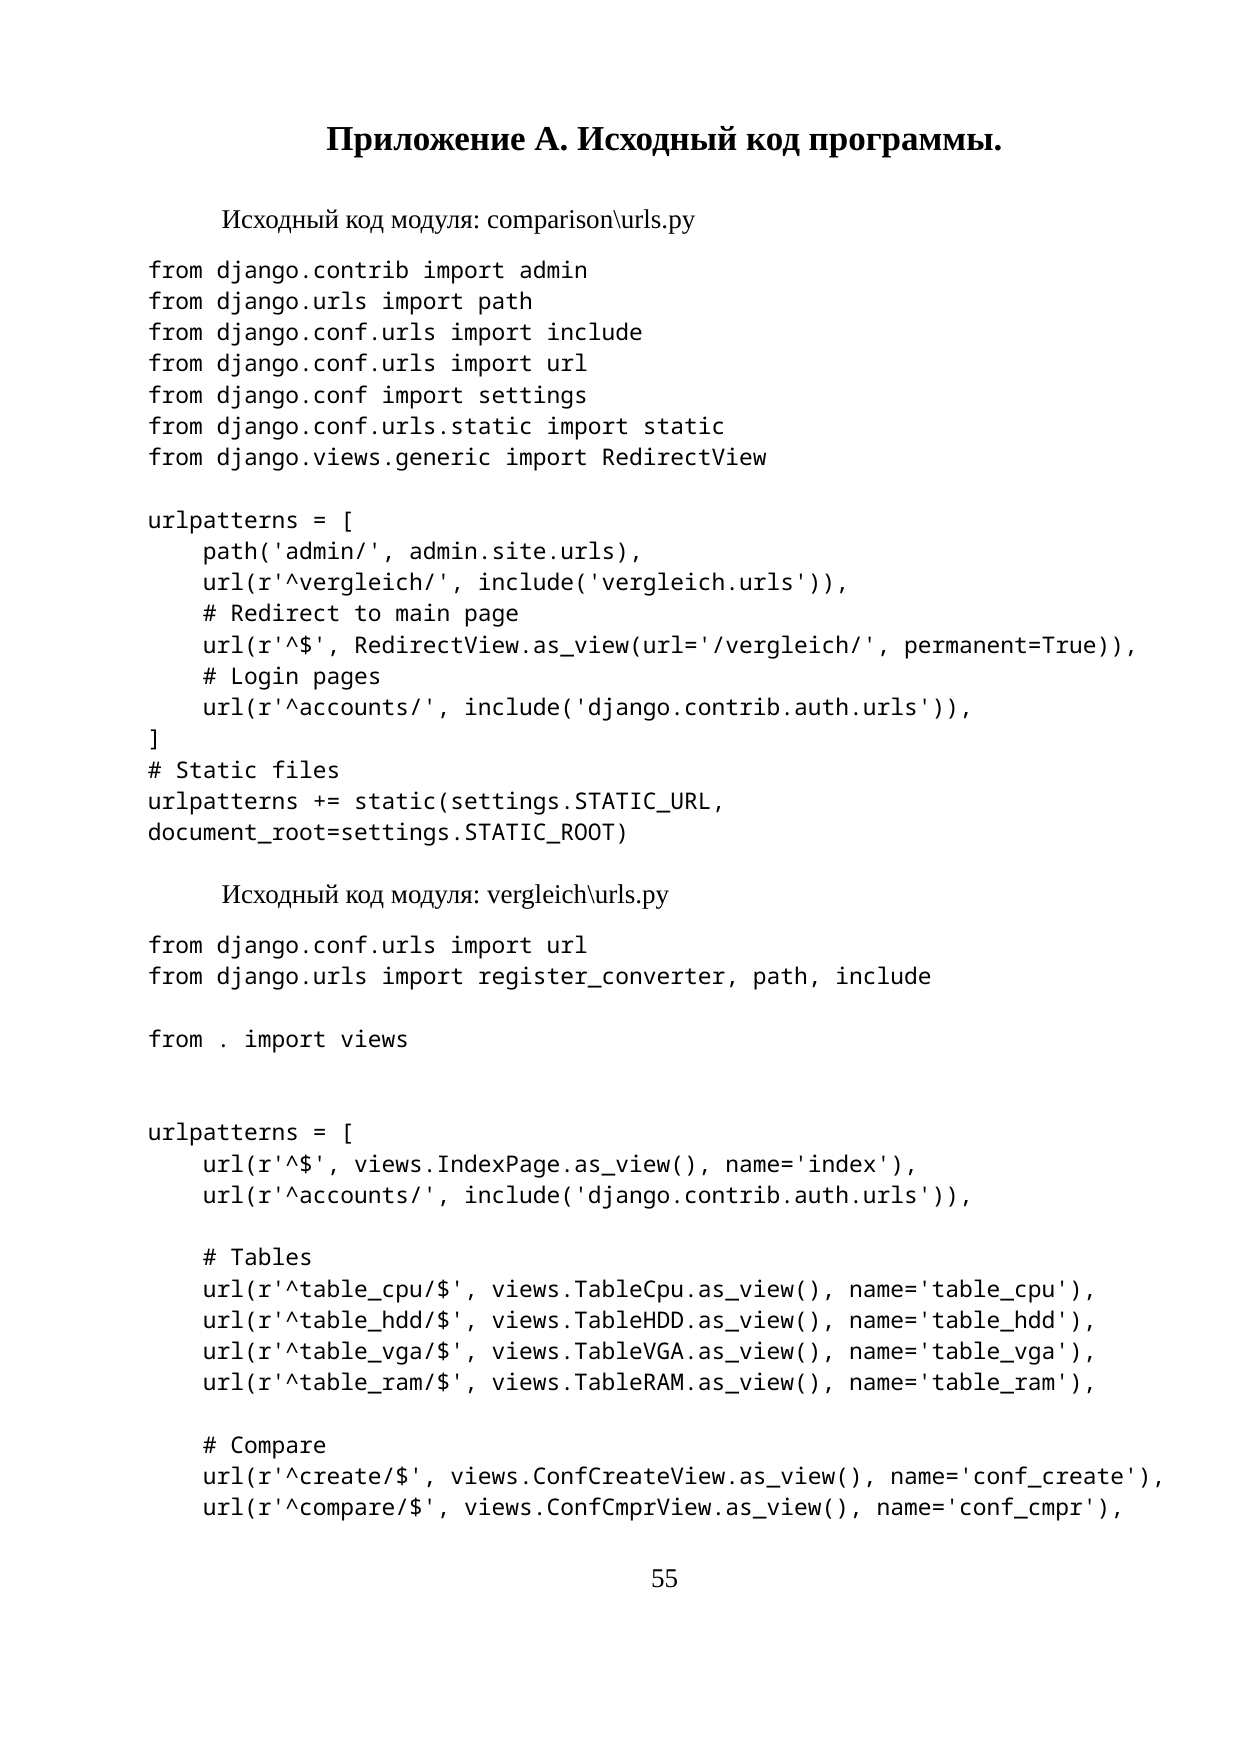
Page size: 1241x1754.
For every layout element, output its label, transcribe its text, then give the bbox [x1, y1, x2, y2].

text from django.conf.urls import include [148, 316, 1181, 347]
text from django.conf.urls import url [148, 347, 1181, 378]
text urlpatterns = [ [148, 503, 1181, 535]
text url(r'^$', views.IndexPage.as_view(), name='index'), [148, 1148, 1181, 1179]
text from django.views.generic import RedirectView [148, 441, 1181, 472]
text ] [148, 722, 1181, 753]
text url(r'^table_cpu/$', views.TableCpu.as_view(), name='table_cpu'), [148, 1273, 1181, 1304]
text url(r'^table_vga/$', views.TableVGA.as_view(), name='table_vga'), [148, 1335, 1181, 1366]
text url(r'^accounts/', include('django.contrib.auth.urls')), [148, 691, 1181, 722]
text path('admin/', admin.site.urls), [148, 535, 1181, 566]
text url(r'^$', RedirectView.as_view(url='/vergleich/', permanent=True)), [148, 628, 1181, 660]
subtitle Приложение А. Исходный код программы. [148, 118, 1181, 158]
text # Redirect to main page [148, 597, 1181, 628]
text from django.conf import settings [148, 378, 1181, 410]
text # Login pages [148, 660, 1181, 691]
text from django.urls import path [148, 285, 1181, 316]
text url(r'^vergleich/', include('vergleich.urls')), [148, 566, 1181, 597]
text Исходный код модуля: vergleich\urls.py [148, 878, 1181, 910]
text from django.conf.urls import url [148, 929, 1181, 960]
text url(r'^compare/$', views.ConfCmprView.as_view(), name='conf_cmpr'), [148, 1491, 1181, 1523]
text url(r'^table_hdd/$', views.TableHDD.as_view(), name='table_hdd'), [148, 1304, 1181, 1335]
text url(r'^table_ram/$', views.TableRAM.as_view(), name='table_ram'), [148, 1366, 1181, 1398]
text from django.conf.urls.static import static [148, 410, 1181, 441]
text from django.contrib import admin [148, 253, 1181, 285]
text # Tables [148, 1241, 1181, 1273]
text from django.urls import register_converter, path, include [148, 960, 1181, 991]
text # Compare [148, 1429, 1181, 1460]
text urlpatterns += static(settings.STATIC_URL, document_root=settings.STATIC_ROOT) [148, 785, 1181, 847]
text urlpatterns = [ [148, 1116, 1181, 1148]
text url(r'^create/$', views.ConfCreateView.as_view(), name='conf_create'), [148, 1460, 1181, 1491]
text from . import views [148, 1023, 1181, 1054]
text Исходный код модуля: comparison\urls.py [148, 203, 1181, 234]
text url(r'^accounts/', include('django.contrib.auth.urls')), [148, 1179, 1181, 1210]
text # Static files [148, 753, 1181, 785]
